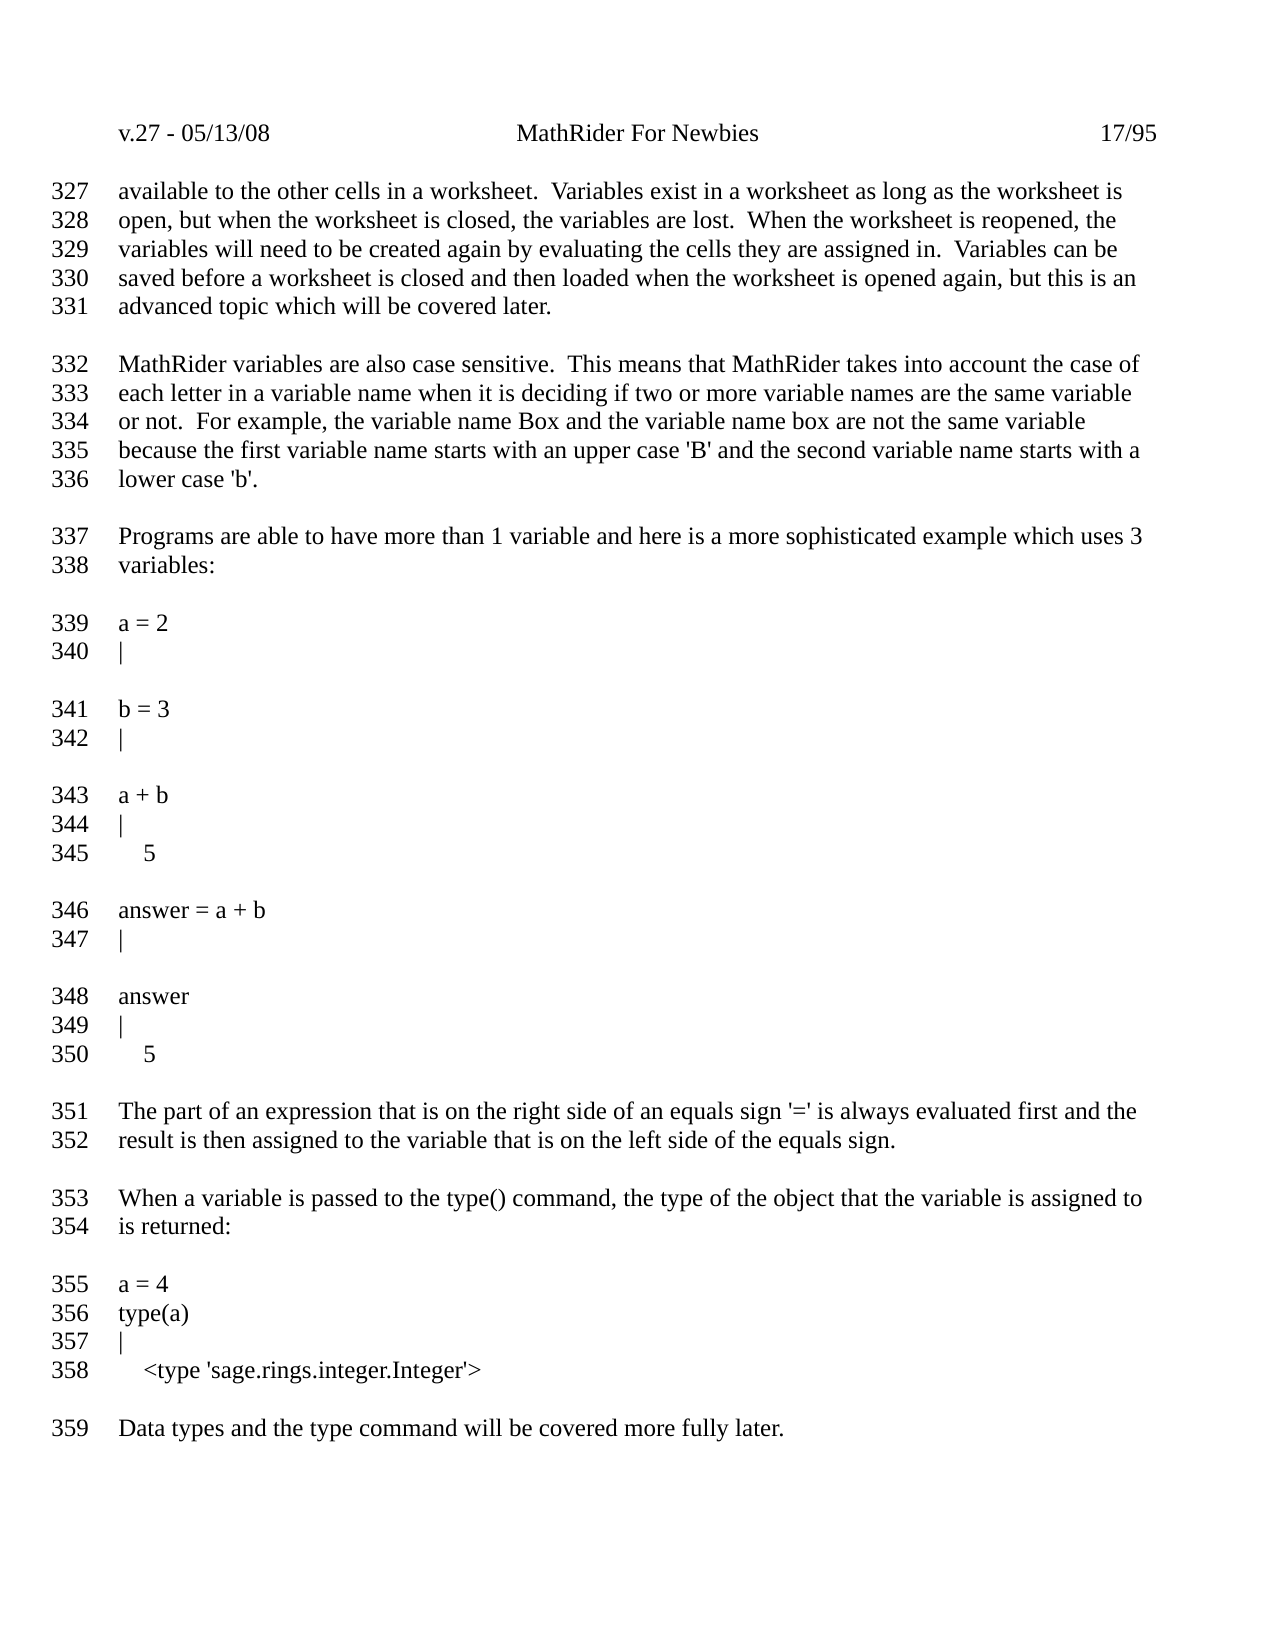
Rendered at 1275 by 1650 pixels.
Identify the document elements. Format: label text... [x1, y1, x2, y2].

text | [118, 809, 1157, 838]
text type(a) [118, 1298, 1157, 1326]
text | [118, 1010, 1157, 1039]
text 5 [118, 1039, 1157, 1068]
text b = 3 [118, 694, 1157, 723]
text Data types and the type command will be covered more fully later. [118, 1413, 1157, 1441]
text Programs are able to have more than 1 variable and here is a more sophisticated example which uses 3 variables: [118, 521, 1157, 579]
text | [118, 924, 1157, 953]
text <type 'sage.rings.integer.Integer'> [118, 1355, 1157, 1384]
text The part of an expression that is on the right side of an equals sign '=' is always evaluated first and the result is then assigned to the variable that is on the left side of the equals sign. [118, 1096, 1157, 1154]
text answer [118, 981, 1157, 1010]
text MathRider variables are also case sensitive. This means that MathRider takes into account the case of each letter in a variable name when it is deciding if two or more variable names are the same variable or not. For example, the variable name Box and the variable name box are not the same variable because the first variable name starts with an upper case 'B' and the second variable name starts with a lower case 'b'. [118, 349, 1157, 493]
text 5 [118, 838, 1157, 866]
text a = 4 [118, 1269, 1157, 1298]
text When a variable is passed to the type() command, the type of the object that the variable is assigned to is returned: [118, 1183, 1157, 1240]
text | [118, 636, 1157, 665]
text a = 2 [118, 608, 1157, 636]
text | [118, 1326, 1157, 1355]
text answer = a + b [118, 895, 1157, 924]
text | [118, 723, 1157, 751]
text available to the other cells in a worksheet. Variables exist in a worksheet as long as the worksheet is open, but when the worksheet is closed, the variables are lost. When the worksheet is reopened, the variables will need to be created again by evaluating the cells they are assigned in. Variables can be saved before a worksheet is closed and then loaded when the worksheet is opened again, but this is an advanced topic which will be covered later. [118, 176, 1157, 320]
text a + b [118, 780, 1157, 809]
